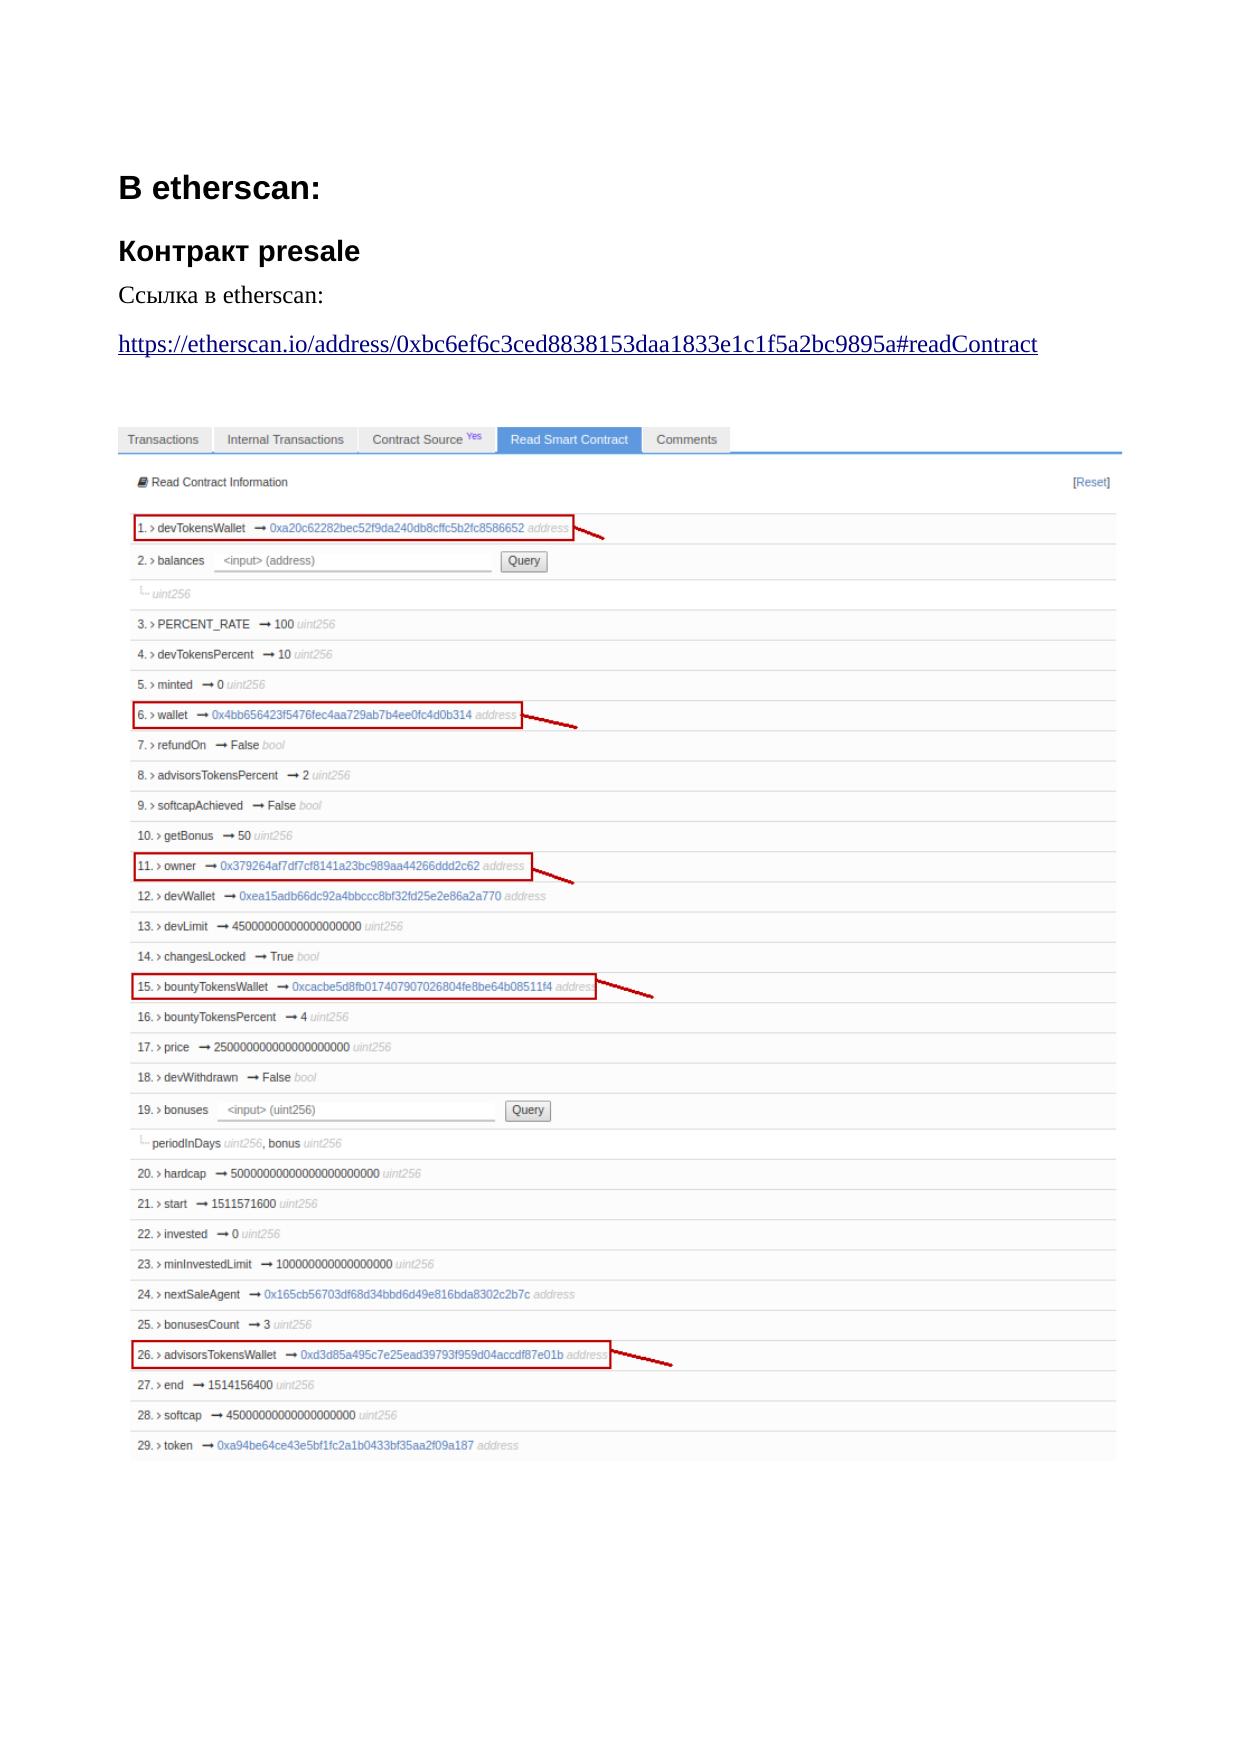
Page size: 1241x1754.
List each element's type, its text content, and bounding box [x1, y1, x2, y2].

text Ссылка в etherscan: [118, 280, 1122, 308]
subtitle В etherscan: [118, 168, 1122, 206]
subtitle Контракт presale [118, 233, 1122, 267]
picture [118, 426, 1123, 1462]
text https://etherscan.io/address/0xbc6ef6c3ced8838153daa1833e1c1f5a2bc9895a#readContract [118, 329, 1122, 357]
